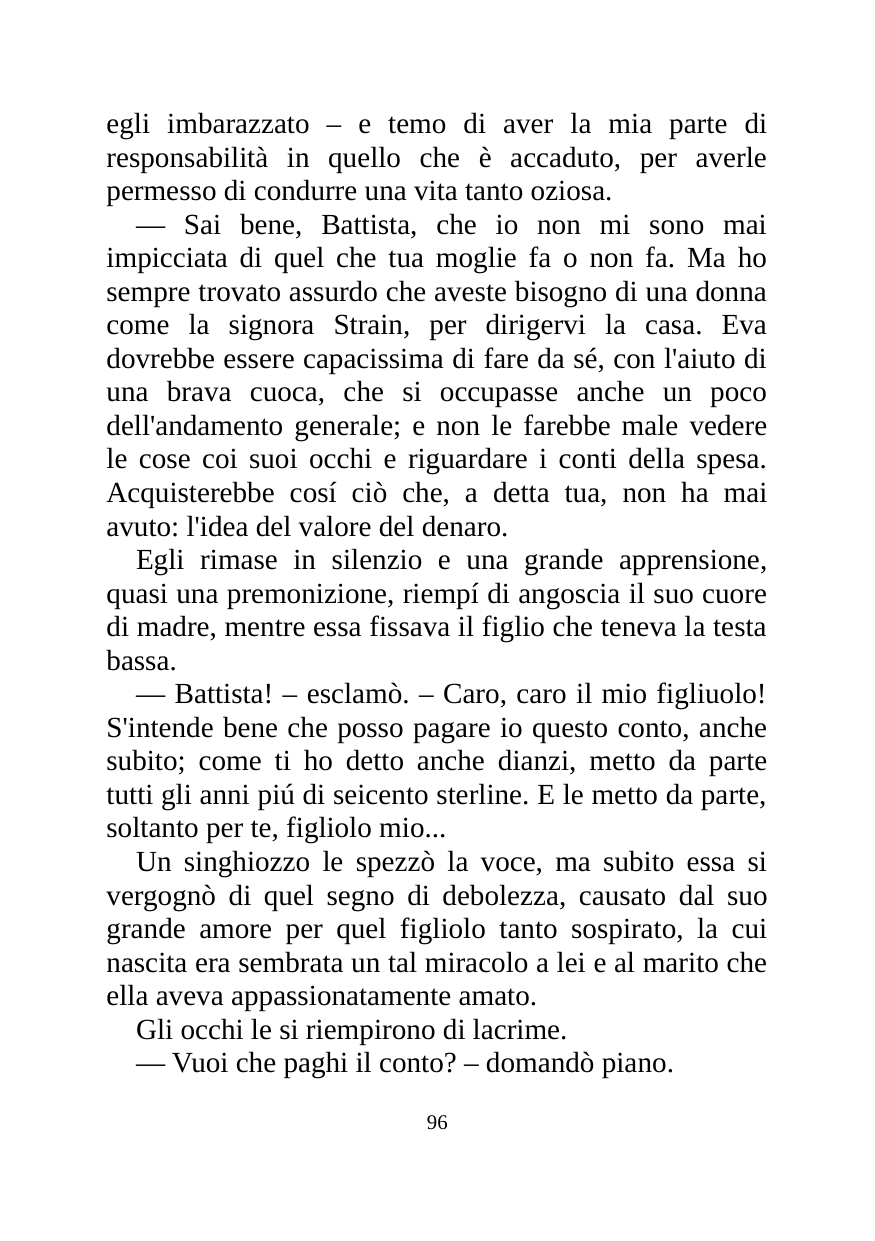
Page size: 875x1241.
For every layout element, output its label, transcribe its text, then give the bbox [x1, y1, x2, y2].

text — Vuoi che paghi il conto? – domandò piano. [106, 1045, 768, 1079]
text egli imbarazzato – e temo di aver la mia parte di responsabilità in quello che è accaduto, per averle permesso di condurre una vita tanto oziosa. [106, 106, 768, 207]
text Gli occhi le si riempirono di lacrime. [106, 1012, 768, 1045]
text — Sai bene, Battista, che io non mi sono mai impicciata di quel che tua moglie fa o non fa. Ma ho sempre trovato assurdo che aveste bisogno di una donna come la signora Strain, per dirigervi la casa. Eva dovrebbe essere capacissima di fare da sé, con l'aiuto di una brava cuoca, che si occupasse anche un poco dell'andamento generale; e non le farebbe male vedere le cose coi suoi occhi e riguardare i conti della spesa. Acquisterebbe cosí ciò che, a detta tua, non ha mai avuto: l'idea del valore del denaro. [106, 207, 768, 542]
text — Battista! – esclamò. – Caro, caro il mio figliuolo! S'intende bene che posso pagare io questo conto, anche subito; come ti ho detto anche dianzi, metto da parte tutti gli anni piú di seicento sterline. E le metto da parte, soltanto per te, figliolo mio... [106, 676, 768, 844]
text Egli rimase in silenzio e una grande apprensione, quasi una premonizione, riempí di angoscia il suo cuore di madre, mentre essa fissava il figlio che teneva la testa bassa. [106, 542, 768, 676]
text Un singhiozzo le spezzò la voce, ma subito essa si vergognò di quel segno di debolezza, causato dal suo grande amore per quel figliolo tanto sospirato, la cui nascita era sembrata un tal miracolo a lei e al marito che ella aveva appassionatamente amato. [106, 844, 768, 1012]
